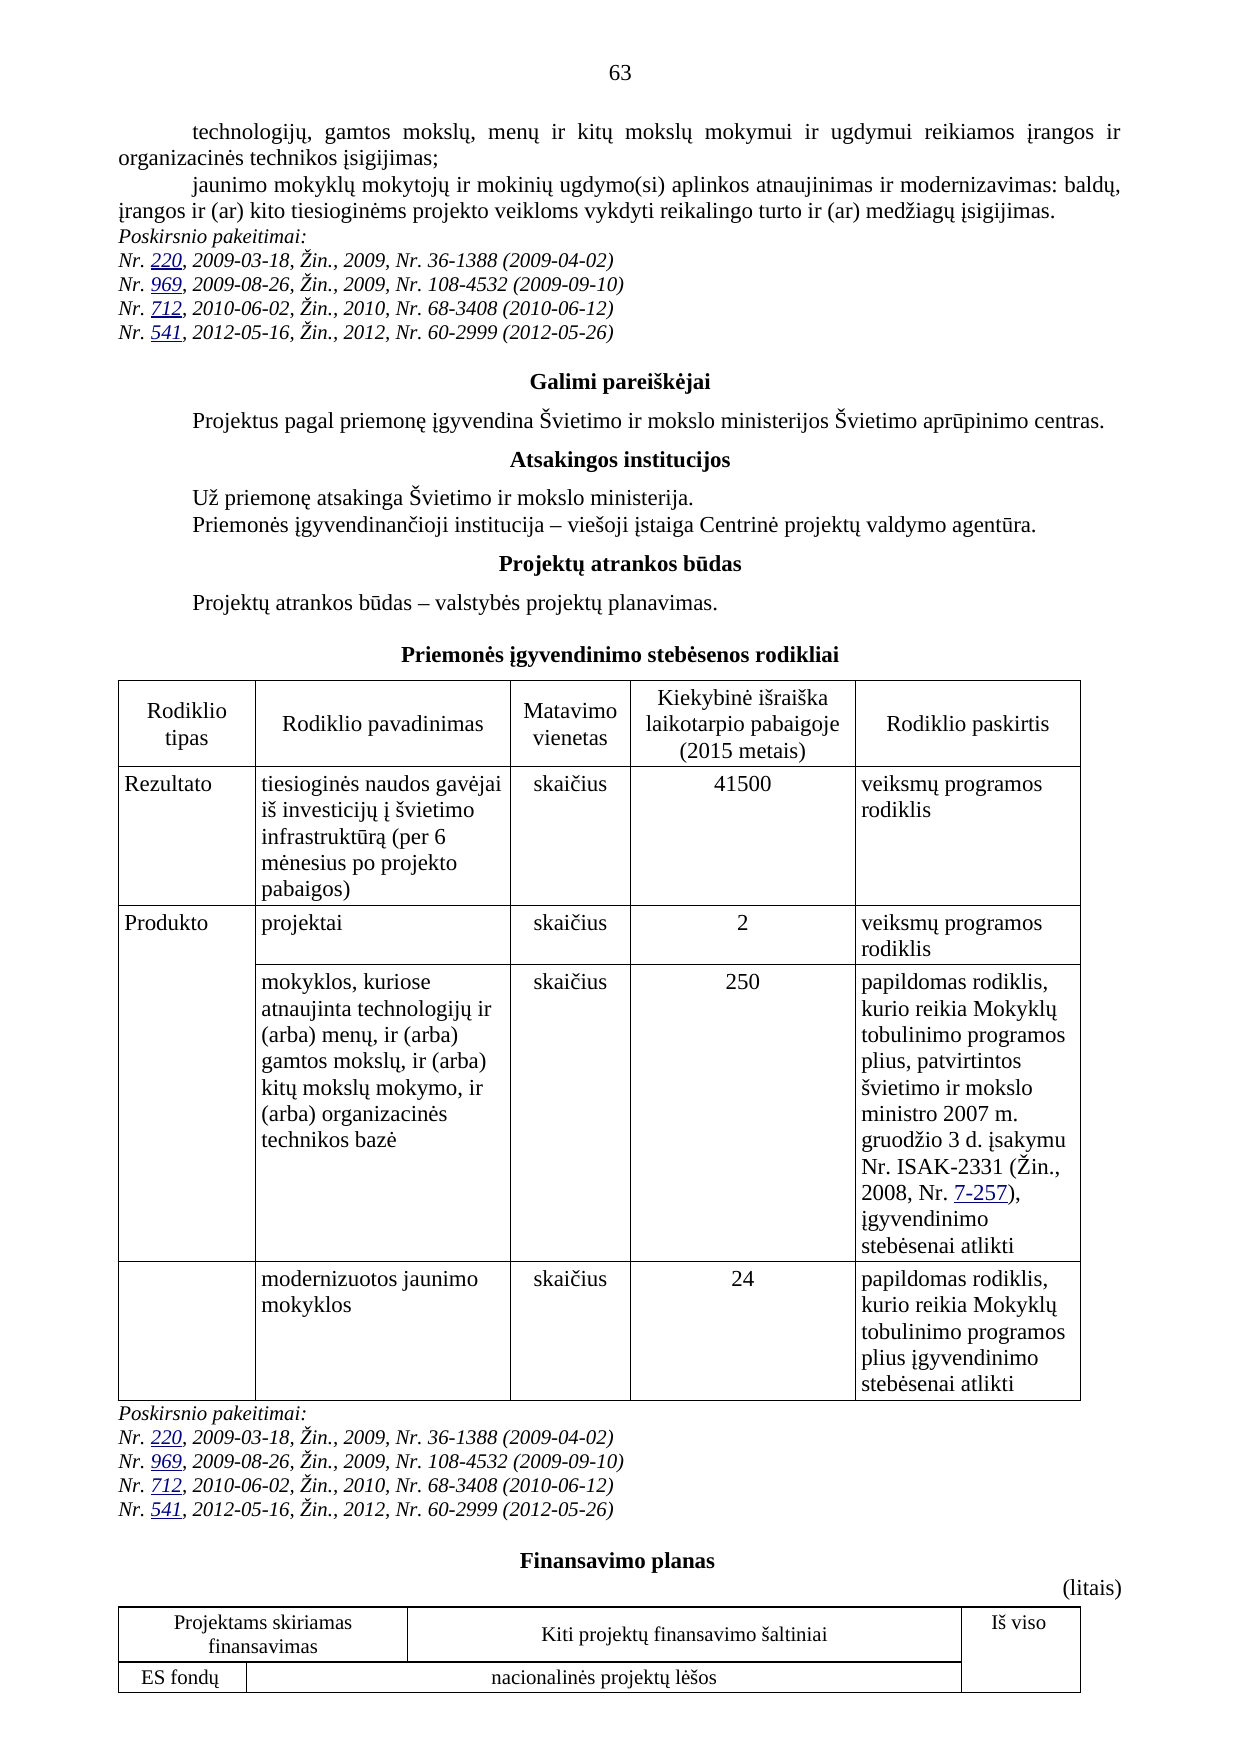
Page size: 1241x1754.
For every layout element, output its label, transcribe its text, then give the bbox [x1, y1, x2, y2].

text Už priemonę atsakinga Švietimo ir mokslo ministerija. [118, 484, 1122, 511]
table_header Kiti projektų finansavimo šaltiniai [408, 1608, 961, 1661]
text Projektus pagal priemonę įgyvendina Švietimo ir mokslo ministerijos Švietimo aprūpinimo centras. [118, 407, 1122, 433]
table_cell [119, 1262, 255, 1400]
table_cell 250 [631, 965, 855, 1261]
text Nr. 541, 2012-05-16, Žin., 2012, Nr. 60-2999 (2012-05-26) [118, 1497, 1122, 1521]
text Priemonės įgyvendinančioji institucija – viešoji įstaiga Centrinė projektų valdymo agentūra. [118, 511, 1122, 537]
text Projektų atrankos būdas – valstybės projektų planavimas. [118, 588, 1122, 615]
text Poskirsnio pakeitimai: [118, 223, 1122, 248]
table_cell papildomas rodiklis, kurio reikia Mokyklų tobulinimo programos plius įgyvendinimo stebėsenai atlikti [856, 1262, 1080, 1400]
text Finansavimo planas [118, 1547, 1122, 1574]
table_header Projektams skiriamas finansavimas [119, 1608, 407, 1661]
table_cell veiksmų programos rodiklis [856, 767, 1080, 905]
text technologijų, gamtos mokslų, menų ir kitų mokslų mokymui ir ugdymui reikiamos įrangos ir organizacinės technikos įsigijimas; [118, 118, 1122, 171]
table_header Kiekybinė išraiška laikotarpio pabaigoje (2015 metais) [631, 681, 855, 766]
table_header Rodiklio paskirtis [856, 681, 1080, 766]
text Nr. 712, 2010-06-02, Žin., 2010, Nr. 68-3408 (2010-06-12) [118, 296, 1122, 320]
text Nr. 969, 2009-08-26, Žin., 2009, Nr. 108-4532 (2009-09-10) [118, 1449, 1122, 1473]
text Galimi pareiškėjai [118, 368, 1122, 394]
table_cell nacionalinės projektų lėšos [247, 1663, 961, 1692]
table_cell tiesioginės naudos gavėjai iš investicijų į švietimo infra­struktūrą (per 6 mėnesius po projekto pabaigos) [256, 767, 510, 905]
text jaunimo mokyklų mokytojų ir mokinių ugdymo(si) aplinkos atnaujinimas ir modernizavimas: baldų, įrangos ir (ar) kito tiesioginėms projekto veikloms vykdyti reikalingo turto ir (ar) medžiagų įsigijimas. [118, 171, 1122, 223]
table_cell skaičius [511, 965, 630, 1261]
table_cell projektai [256, 906, 510, 964]
table_cell papildomas rodiklis, kurio reikia Mokyklų tobulinimo programos plius, patvirtintos švietimo ir mokslo ministro 2007 m. gruodžio 3 d. įsakymu Nr. ISAK-2331 (Žin., 2008, Nr. 7-257), įgyvendinimo stebėsenai atlikti [856, 965, 1080, 1261]
table_header Matavimo vienetas [511, 681, 630, 766]
table_header Rodiklio pavadinimas [256, 681, 510, 766]
text Priemonės įgyvendinimo stebėsenos rodikliai [118, 641, 1122, 668]
text Nr. 220, 2009-03-18, Žin., 2009, Nr. 36-1388 (2009-04-02) [118, 248, 1122, 272]
table_cell ES fondų [119, 1663, 246, 1692]
text Nr. 541, 2012-05-16, Žin., 2012, Nr. 60-2999 (2012-05-26) [118, 320, 1122, 344]
table_cell Produkto [119, 906, 255, 1261]
table_cell skaičius [511, 1262, 630, 1400]
table_cell mokyklos, kuriose atnaujinta technologijų ir (arba) menų, ir (arba) gamtos mokslų, ir (arba) kitų mokslų mokymo, ir (arba) organizacinės technikos bazė [256, 965, 510, 1261]
text Nr. 969, 2009-08-26, Žin., 2009, Nr. 108-4532 (2009-09-10) [118, 272, 1122, 296]
text (litais) [118, 1574, 1122, 1600]
table_cell modernizuotos jaunimo mokyklos [256, 1262, 510, 1400]
table_cell 24 [631, 1262, 855, 1400]
table_cell skaičius [511, 767, 630, 905]
text Nr. 712, 2010-06-02, Žin., 2010, Nr. 68-3408 (2010-06-12) [118, 1473, 1122, 1497]
table_header Rodiklio tipas [119, 681, 255, 766]
table_cell 41500 [631, 767, 855, 905]
table_cell skaičius [511, 906, 630, 964]
text Projektų atrankos būdas [118, 550, 1122, 576]
table_header Iš viso [962, 1608, 1080, 1692]
text Nr. 220, 2009-03-18, Žin., 2009, Nr. 36-1388 (2009-04-02) [118, 1425, 1122, 1449]
text Atsakingos institucijos [118, 446, 1122, 472]
text Poskirsnio pakeitimai: [118, 1401, 1122, 1425]
table_cell Rezultato [119, 767, 255, 905]
table_cell 2 [631, 906, 855, 964]
table_cell veiksmų programos rodiklis [856, 906, 1080, 964]
